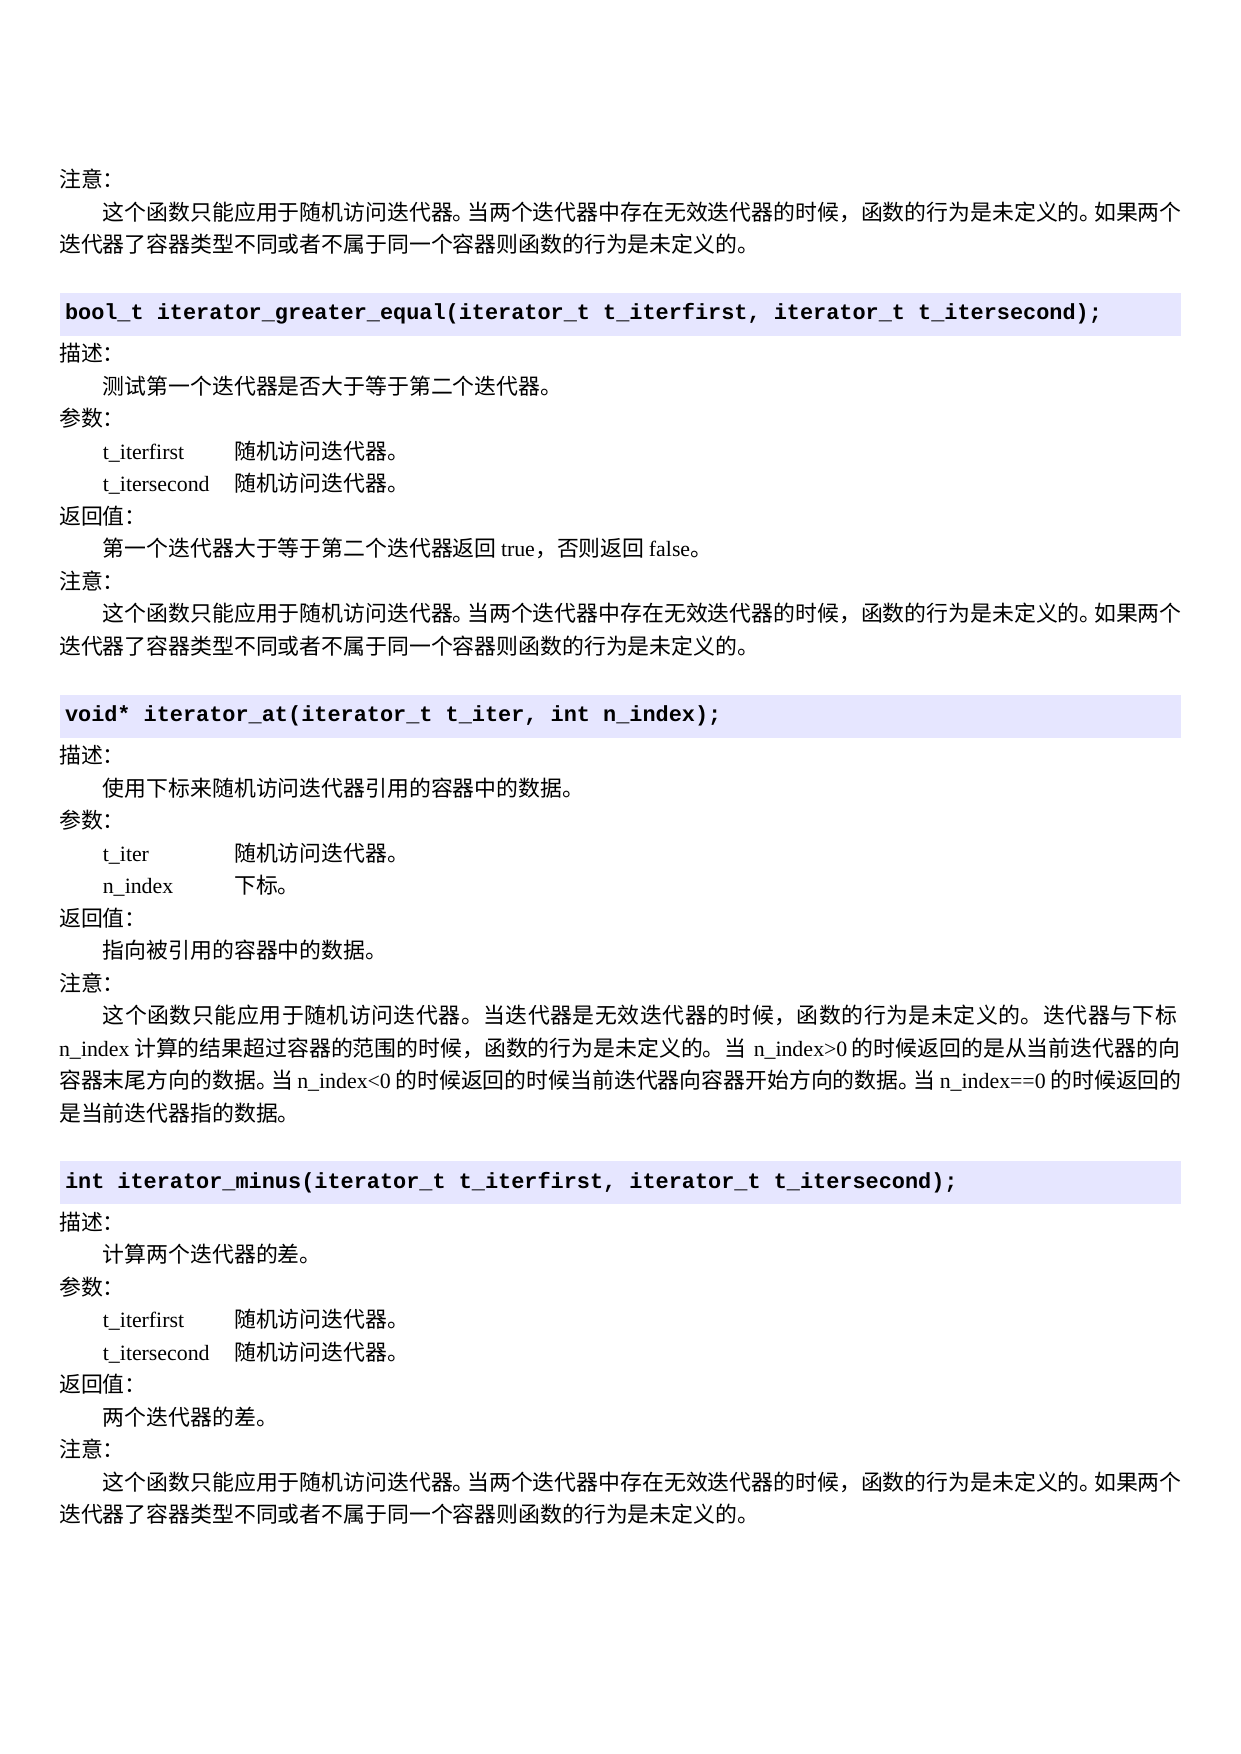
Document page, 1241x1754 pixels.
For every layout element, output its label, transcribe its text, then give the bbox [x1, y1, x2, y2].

text 这个函数只能应用于随机访问迭代器。当两个迭代器中存在无效迭代器的时候，函数的行为是未定义的。如果两个迭代器了容器类型不同或者不属于同一个容器则函数的行为是未定义的。 [59, 1464, 1181, 1529]
text 返回值： [59, 498, 1181, 531]
text 这个函数只能应用于随机访问迭代器。当迭代器是无效迭代器的时候，函数的行为是未定义的。迭代器与下标n_index计算的结果超过容器的范围的时候，函数的行为是未定义的。当n_index>0的时候返回的是从当前迭代器的向容器末尾方向的数据。当n_index<0的时候返回的时候当前迭代器向容器开始方向的数据。当n_index==0的时候返回的是当前迭代器指的数据。 [59, 998, 1181, 1128]
text 参数： [59, 803, 1181, 835]
text 这个函数只能应用于随机访问迭代器。当两个迭代器中存在无效迭代器的时候，函数的行为是未定义的。如果两个迭代器了容器类型不同或者不属于同一个容器则函数的行为是未定义的。 [59, 596, 1181, 661]
text t_iter 随机访问迭代器。 [59, 835, 1181, 868]
text 描述： [59, 337, 1181, 368]
table_header void* iterator_at(iterator_t t_iter, int n_index); [60, 695, 1181, 738]
text 返回值： [59, 1367, 1181, 1399]
text 参数： [59, 1269, 1181, 1302]
text t_itersecond 随机访问迭代器。 [59, 1334, 1181, 1367]
text 注意： [59, 563, 1181, 596]
text 指向被引用的容器中的数据。 [59, 933, 1181, 965]
text t_iterfirst 随机访问迭代器。 [59, 1302, 1181, 1334]
text n_index 下标。 [59, 868, 1181, 900]
table_header int iterator_minus(iterator_t t_iterfirst, iterator_t t_itersecond); [60, 1161, 1181, 1204]
text 使用下标来随机访问迭代器引用的容器中的数据。 [59, 770, 1181, 803]
text 两个迭代器的差。 [59, 1399, 1181, 1432]
text 注意： [59, 965, 1181, 998]
text 描述： [59, 739, 1181, 770]
text 计算两个迭代器的差。 [59, 1237, 1181, 1269]
text 返回值： [59, 900, 1181, 933]
text 注意： [59, 162, 1181, 194]
table_header bool_t iterator_greater_equal(iterator_t t_iterfirst, iterator_t t_itersecond); [60, 293, 1181, 336]
text 测试第一个迭代器是否大于等于第二个迭代器。 [59, 368, 1181, 401]
text 描述： [59, 1205, 1181, 1237]
text 第一个迭代器大于等于第二个迭代器返回true，否则返回false。 [59, 531, 1181, 563]
text t_iterfirst 随机访问迭代器。 [59, 433, 1181, 466]
text 参数： [59, 401, 1181, 433]
text t_itersecond 随机访问迭代器。 [59, 466, 1181, 498]
text 注意： [59, 1432, 1181, 1464]
text 这个函数只能应用于随机访问迭代器。当两个迭代器中存在无效迭代器的时候，函数的行为是未定义的。如果两个迭代器了容器类型不同或者不属于同一个容器则函数的行为是未定义的。 [59, 194, 1181, 259]
